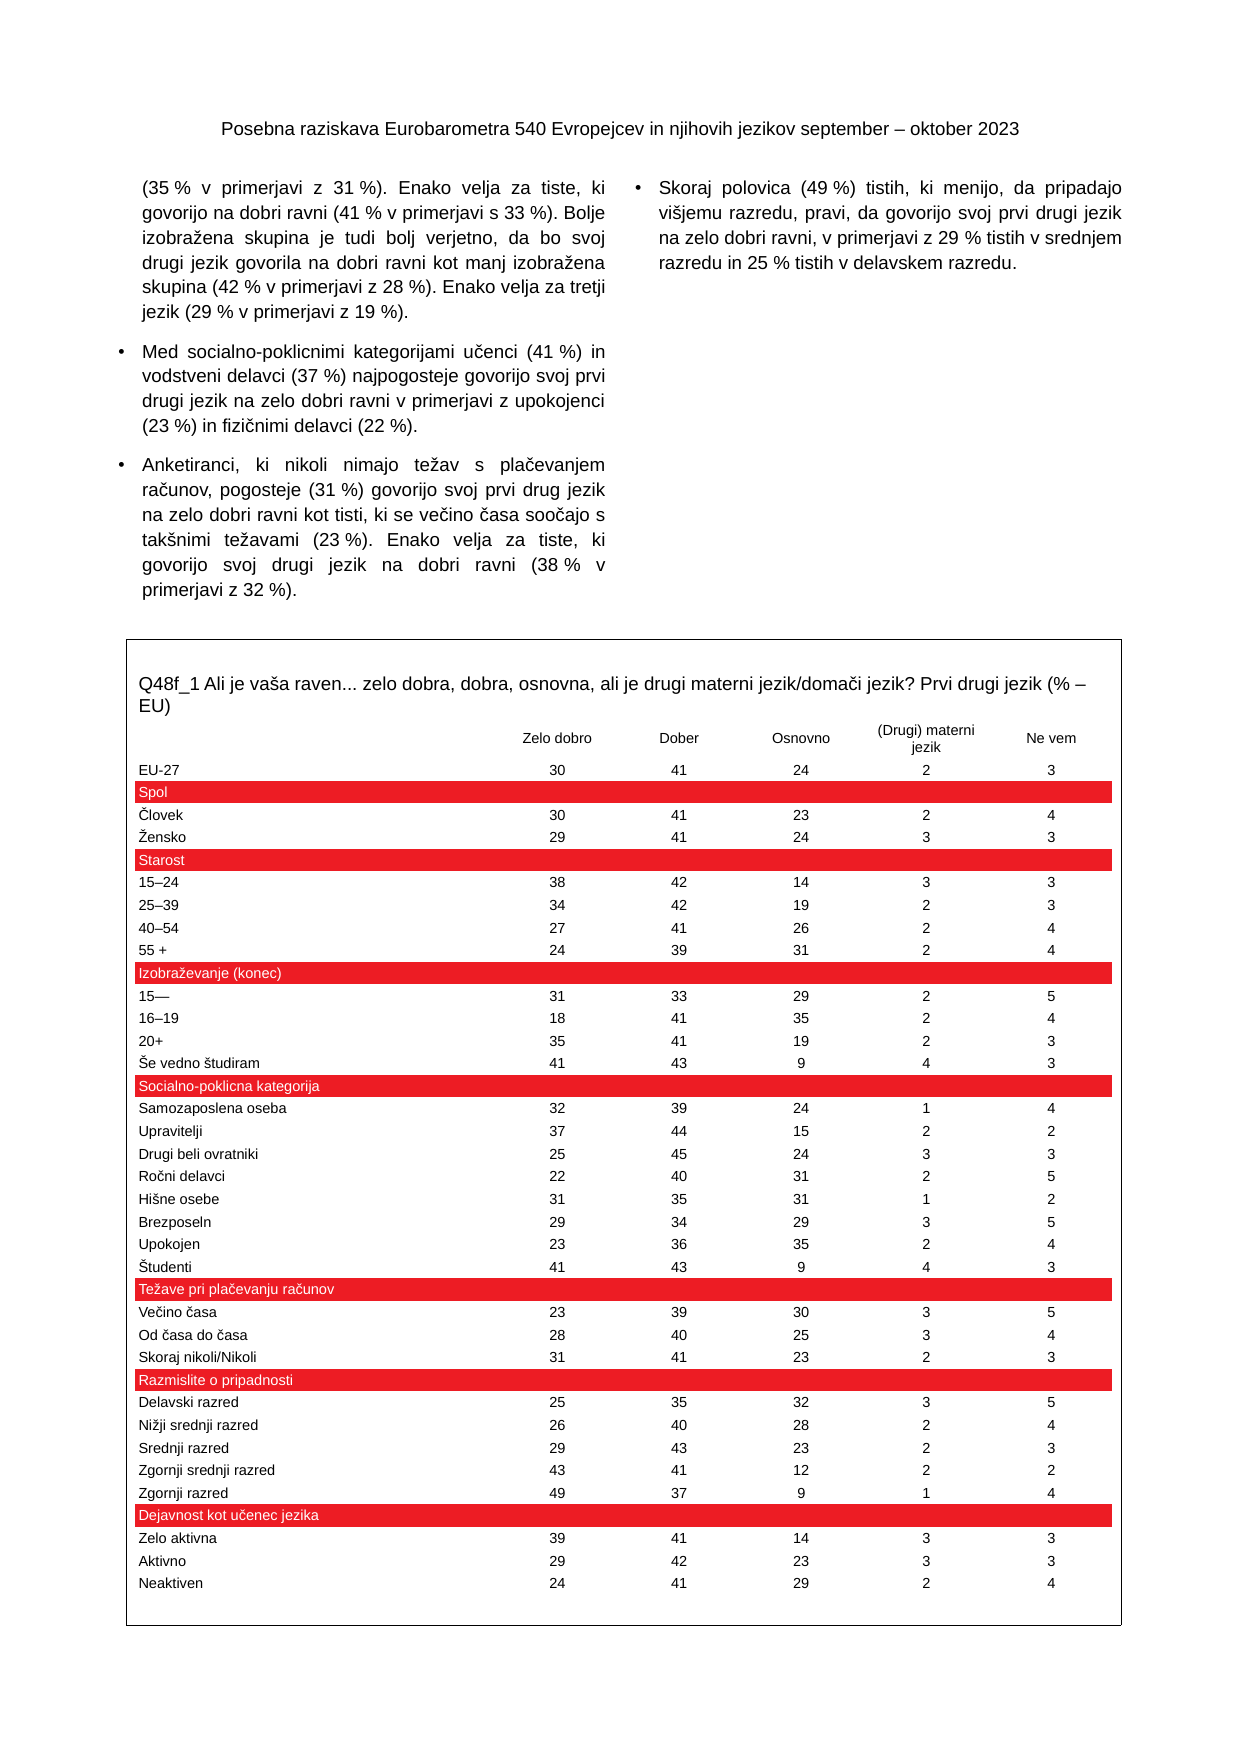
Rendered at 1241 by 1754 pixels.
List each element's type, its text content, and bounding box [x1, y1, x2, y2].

table_cell [496, 1278, 618, 1301]
table_cell 41 [618, 916, 740, 939]
table_cell 23 [496, 1233, 618, 1256]
table_cell 26 [740, 916, 862, 939]
table_cell 2 [862, 1007, 990, 1029]
table_cell [740, 849, 862, 871]
table_cell 4 [990, 1482, 1112, 1504]
table_cell Nižji srednji razred [135, 1414, 496, 1436]
table_cell EU-27 [135, 758, 496, 781]
table_cell 28 [740, 1414, 862, 1436]
table_cell 2 [862, 984, 990, 1007]
table_cell 41 [618, 1030, 740, 1052]
table_cell Starost [135, 849, 496, 871]
table_cell 2 [862, 1120, 990, 1142]
table_cell 9 [740, 1052, 862, 1075]
table_cell [740, 781, 862, 803]
table_cell 3 [990, 1030, 1112, 1052]
table_cell 30 [496, 758, 618, 781]
table_cell Osnovno [740, 719, 862, 758]
table_cell [990, 781, 1112, 803]
table_cell 40 [618, 1414, 740, 1436]
table_cell 35 [618, 1188, 740, 1210]
table_cell 39 [618, 1301, 740, 1323]
table_cell 43 [618, 1256, 740, 1278]
table_cell 4 [990, 1323, 1112, 1346]
table_cell Upravitelji [135, 1120, 496, 1142]
table_cell 41 [618, 804, 740, 826]
table_cell 2 [862, 894, 990, 916]
table_cell 2 [862, 758, 990, 781]
table_cell 42 [618, 1549, 740, 1572]
table_cell 25–39 [135, 894, 496, 916]
table_cell [740, 962, 862, 984]
table_cell Ročni delavci [135, 1165, 496, 1188]
table_cell 3 [862, 1549, 990, 1572]
table_cell 30 [496, 804, 618, 826]
table_cell 1 [862, 1482, 990, 1504]
table_cell Še vedno študiram [135, 1052, 496, 1075]
table_cell 23 [740, 1346, 862, 1368]
table_cell 3 [990, 1436, 1112, 1459]
table_cell 32 [740, 1391, 862, 1414]
table_cell 38 [496, 871, 618, 894]
table_cell 42 [618, 894, 740, 916]
table_cell Težave pri plačevanju računov [135, 1278, 496, 1301]
table_cell 31 [496, 1188, 618, 1210]
table_cell 35 [740, 1233, 862, 1256]
table_cell 39 [618, 939, 740, 962]
table_cell 2 [990, 1459, 1112, 1482]
table_cell 29 [740, 1210, 862, 1233]
table_cell 39 [618, 1097, 740, 1120]
table_cell 31 [496, 984, 618, 1007]
table_cell [990, 1504, 1112, 1527]
table_cell 28 [496, 1323, 618, 1346]
table_cell Od časa do časa [135, 1323, 496, 1346]
table_cell 24 [496, 1572, 618, 1594]
table_cell 25 [496, 1391, 618, 1414]
table_cell 40 [618, 1165, 740, 1188]
table_cell 3 [990, 871, 1112, 894]
table_cell [496, 849, 618, 871]
table_cell 29 [740, 984, 862, 1007]
table_cell 24 [740, 758, 862, 781]
table_cell 41 [618, 1572, 740, 1594]
table_cell Žensko [135, 826, 496, 849]
table_cell 30 [740, 1301, 862, 1323]
table_cell 31 [496, 1346, 618, 1368]
table_cell [862, 849, 990, 871]
table_cell [618, 1278, 740, 1301]
table_cell 45 [618, 1143, 740, 1165]
table_cell 3 [862, 871, 990, 894]
table_cell [496, 1504, 618, 1527]
table_cell 2 [862, 1233, 990, 1256]
table_cell [740, 1369, 862, 1391]
table_cell 44 [618, 1120, 740, 1142]
table_cell 2 [990, 1120, 1112, 1142]
table_cell 2 [862, 1459, 990, 1482]
table_cell 5 [990, 1210, 1112, 1233]
table_cell 34 [618, 1210, 740, 1233]
table_cell [618, 1369, 740, 1391]
table_cell Dejavnost kot učenec jezika [135, 1504, 496, 1527]
table_cell Dober [618, 719, 740, 758]
table_cell [990, 962, 1112, 984]
table_cell 25 [496, 1143, 618, 1165]
table_cell 1 [862, 1097, 990, 1120]
table_cell 25 [740, 1323, 862, 1346]
table_cell [862, 1278, 990, 1301]
table_cell 5 [990, 984, 1112, 1007]
table_cell 9 [740, 1256, 862, 1278]
table_cell 29 [496, 1549, 618, 1572]
table_cell 4 [990, 1572, 1112, 1594]
table_cell 12 [740, 1459, 862, 1482]
table_cell 19 [740, 894, 862, 916]
table_cell 2 [862, 804, 990, 826]
table_cell 5 [990, 1165, 1112, 1188]
table_cell 3 [990, 1143, 1112, 1165]
table_cell 3 [990, 1256, 1112, 1278]
table_cell 3 [990, 758, 1112, 781]
table_cell 5 [990, 1391, 1112, 1414]
table_cell Ne vem [990, 719, 1112, 758]
table_cell 41 [496, 1256, 618, 1278]
table_cell 31 [740, 1188, 862, 1210]
table_cell 23 [740, 1549, 862, 1572]
table_cell [618, 962, 740, 984]
list (35 % v primerjavi z 31 %). Enako velja za tiste, ki govorijo na dobri ravni (41 % v primerjavi s 33 %). Bolje izobražena skupina je tudi bolj verjetno, da bo svoj drugi jezik govorila na dobri ravni kot manj izobražena skupina (42 % v primerjavi z 28 %). Enako velja za tretji jezik (29 % v primerjavi z 19 %). [118, 177, 605, 323]
table_cell 43 [618, 1436, 740, 1459]
table_cell 41 [496, 1052, 618, 1075]
table_cell 34 [496, 894, 618, 916]
table_cell 2 [862, 939, 990, 962]
table_cell 40–54 [135, 916, 496, 939]
list Med socialno-poklicnimi kategorijami učenci (41 %) in vodstveni delavci (37 %) najpogosteje govorijo svoj prvi drugi jezik na zelo dobri ravni v primerjavi z upokojenci (23 %) in fizičnimi delavci (22 %). [118, 340, 605, 436]
table_cell 26 [496, 1414, 618, 1436]
table_cell 16–19 [135, 1007, 496, 1029]
table_cell 2 [862, 1165, 990, 1188]
table_cell [862, 781, 990, 803]
table_cell 4 [862, 1256, 990, 1278]
table_cell 3 [862, 1210, 990, 1233]
table_cell [496, 1075, 618, 1097]
table_cell Izobraževanje (konec) [135, 962, 496, 984]
table_cell 4 [990, 1414, 1112, 1436]
table_cell 24 [740, 826, 862, 849]
table_cell 14 [740, 1527, 862, 1549]
table_cell 33 [618, 984, 740, 1007]
table_cell Spol [135, 781, 496, 803]
table_cell 3 [990, 826, 1112, 849]
table_cell Delavski razred [135, 1391, 496, 1414]
table_cell 5 [990, 1301, 1112, 1323]
table_cell 35 [618, 1391, 740, 1414]
table_cell 29 [496, 826, 618, 849]
table_cell [990, 1369, 1112, 1391]
table_cell 15–24 [135, 871, 496, 894]
table_cell [496, 1369, 618, 1391]
table_cell 3 [990, 894, 1112, 916]
table_cell 24 [740, 1097, 862, 1120]
table_cell 2 [862, 916, 990, 939]
table_cell [862, 1504, 990, 1527]
table_cell 4 [990, 939, 1112, 962]
table_cell 35 [740, 1007, 862, 1029]
table_cell [618, 849, 740, 871]
table_cell 35 [496, 1030, 618, 1052]
table_cell Aktivno [135, 1549, 496, 1572]
table_cell 23 [496, 1301, 618, 1323]
table_cell [862, 962, 990, 984]
table_cell 32 [496, 1097, 618, 1120]
table_cell Socialno-poklicna kategorija [135, 1075, 496, 1097]
table_cell 23 [740, 1436, 862, 1459]
table_cell 2 [862, 1414, 990, 1436]
table_cell 42 [618, 871, 740, 894]
table_cell 22 [496, 1165, 618, 1188]
table_cell (Drugi) materni jezik [862, 719, 990, 758]
table_cell [990, 849, 1112, 871]
list Anketiranci, ki nikoli nimajo težav s plačevanjem računov, pogosteje (31 %) govorijo svoj prvi drug jezik na zelo dobri ravni kot tisti, ki se večino časa soočajo s takšnimi težavami (23 %). Enako velja za tiste, ki govorijo svoj drugi jezik na dobri ravni (38 % v primerjavi z 32 %). [127, 640, 1121, 1625]
table_cell 41 [618, 758, 740, 781]
table_cell 2 [862, 1572, 990, 1594]
table_cell 3 [862, 1323, 990, 1346]
table_cell 3 [990, 1549, 1112, 1572]
table_cell Neaktiven [135, 1572, 496, 1594]
table_cell 4 [990, 916, 1112, 939]
table_cell 1 [862, 1188, 990, 1210]
table_cell 4 [990, 1097, 1112, 1120]
table_cell 4 [990, 1233, 1112, 1256]
table_cell 27 [496, 916, 618, 939]
table_cell Skoraj nikoli/Nikoli [135, 1346, 496, 1368]
table_cell 24 [740, 1143, 862, 1165]
table_cell 18 [496, 1007, 618, 1029]
table_cell 4 [990, 1007, 1112, 1029]
list Skoraj polovica (49 %) tistih, ki menijo, da pripadajo višjemu razredu, pravi, da govorijo svoj prvi drugi jezik na zelo dobri ravni, v primerjavi z 29 % tistih v srednjem razredu in 25 % tistih v delavskem razredu. [635, 177, 1122, 273]
table_cell Zgornji razred [135, 1482, 496, 1504]
table_cell Razmislite o pripadnosti [135, 1369, 496, 1391]
table_cell 24 [496, 939, 618, 962]
table_cell 55 + [135, 939, 496, 962]
table_cell Študenti [135, 1256, 496, 1278]
table_cell Zgornji srednji razred [135, 1459, 496, 1482]
table_cell 29 [496, 1436, 618, 1459]
table_cell [618, 781, 740, 803]
table_cell [618, 1504, 740, 1527]
table_cell [740, 1504, 862, 1527]
table_cell 3 [990, 1052, 1112, 1075]
table_cell 3 [862, 1527, 990, 1549]
table_cell 41 [618, 1007, 740, 1029]
table_cell 36 [618, 1233, 740, 1256]
table_cell 41 [618, 1346, 740, 1368]
table_cell 2 [990, 1188, 1112, 1210]
table_cell Zelo dobro [496, 719, 618, 758]
table_cell 40 [618, 1323, 740, 1346]
table_cell [496, 962, 618, 984]
table_cell 14 [740, 871, 862, 894]
table_cell [740, 1075, 862, 1097]
table_cell 3 [862, 1301, 990, 1323]
table_cell 4 [862, 1052, 990, 1075]
table_cell [135, 719, 496, 758]
table_cell Zelo aktivna [135, 1527, 496, 1549]
list Anketiranci, ki nikoli nimajo težav s plačevanjem računov, pogosteje (31 %) govorijo svoj prvi drug jezik na zelo dobri ravni kot tisti, ki se večino časa soočajo s takšnimi težavami (23 %). Enako velja za tiste, ki govorijo svoj drugi jezik na dobri ravni (38 % v primerjavi z 32 %). [118, 454, 605, 600]
table_cell [618, 1075, 740, 1097]
table_cell 2 [862, 1030, 990, 1052]
table_cell [862, 1369, 990, 1391]
table_cell 31 [740, 939, 862, 962]
table_cell 29 [740, 1572, 862, 1594]
table_cell Hišne osebe [135, 1188, 496, 1210]
table_cell 43 [618, 1052, 740, 1075]
table_cell [862, 1075, 990, 1097]
table_cell 29 [496, 1210, 618, 1233]
table_cell Drugi beli ovratniki [135, 1143, 496, 1165]
table_cell Upokojen [135, 1233, 496, 1256]
table_cell 2 [862, 1346, 990, 1368]
table_cell 15 [740, 1120, 862, 1142]
table_cell 23 [740, 804, 862, 826]
table_cell 39 [496, 1527, 618, 1549]
table_cell 2 [862, 1436, 990, 1459]
table_cell 3 [862, 1391, 990, 1414]
table_cell 49 [496, 1482, 618, 1504]
table_cell Srednji razred [135, 1436, 496, 1459]
table_cell 37 [496, 1120, 618, 1142]
table_cell [990, 1075, 1112, 1097]
table_cell 15— [135, 984, 496, 1007]
table_cell 9 [740, 1482, 862, 1504]
table_cell 3 [990, 1346, 1112, 1368]
table_cell Človek [135, 804, 496, 826]
table_cell 3 [862, 826, 990, 849]
table_cell 41 [618, 1459, 740, 1482]
table_cell 19 [740, 1030, 862, 1052]
table_cell 20+ [135, 1030, 496, 1052]
table_cell 37 [618, 1482, 740, 1504]
table_cell Večino časa [135, 1301, 496, 1323]
table_cell [740, 1278, 862, 1301]
table_cell 3 [862, 1143, 990, 1165]
table_cell 41 [618, 826, 740, 849]
table_cell 31 [740, 1165, 862, 1188]
table_header Q48f_1 Ali je vaša raven... zelo dobra, dobra, osnovna, ali je drugi materni jezik/domači jezik? Prvi drugi jezik (% – EU) [135, 670, 1112, 719]
table_cell 43 [496, 1459, 618, 1482]
table_cell Samozaposlena oseba [135, 1097, 496, 1120]
table_cell 3 [990, 1527, 1112, 1549]
table_cell [990, 1278, 1112, 1301]
table_cell 4 [990, 804, 1112, 826]
table_cell Brezposeln [135, 1210, 496, 1233]
table_cell 41 [618, 1527, 740, 1549]
table_cell [496, 781, 618, 803]
